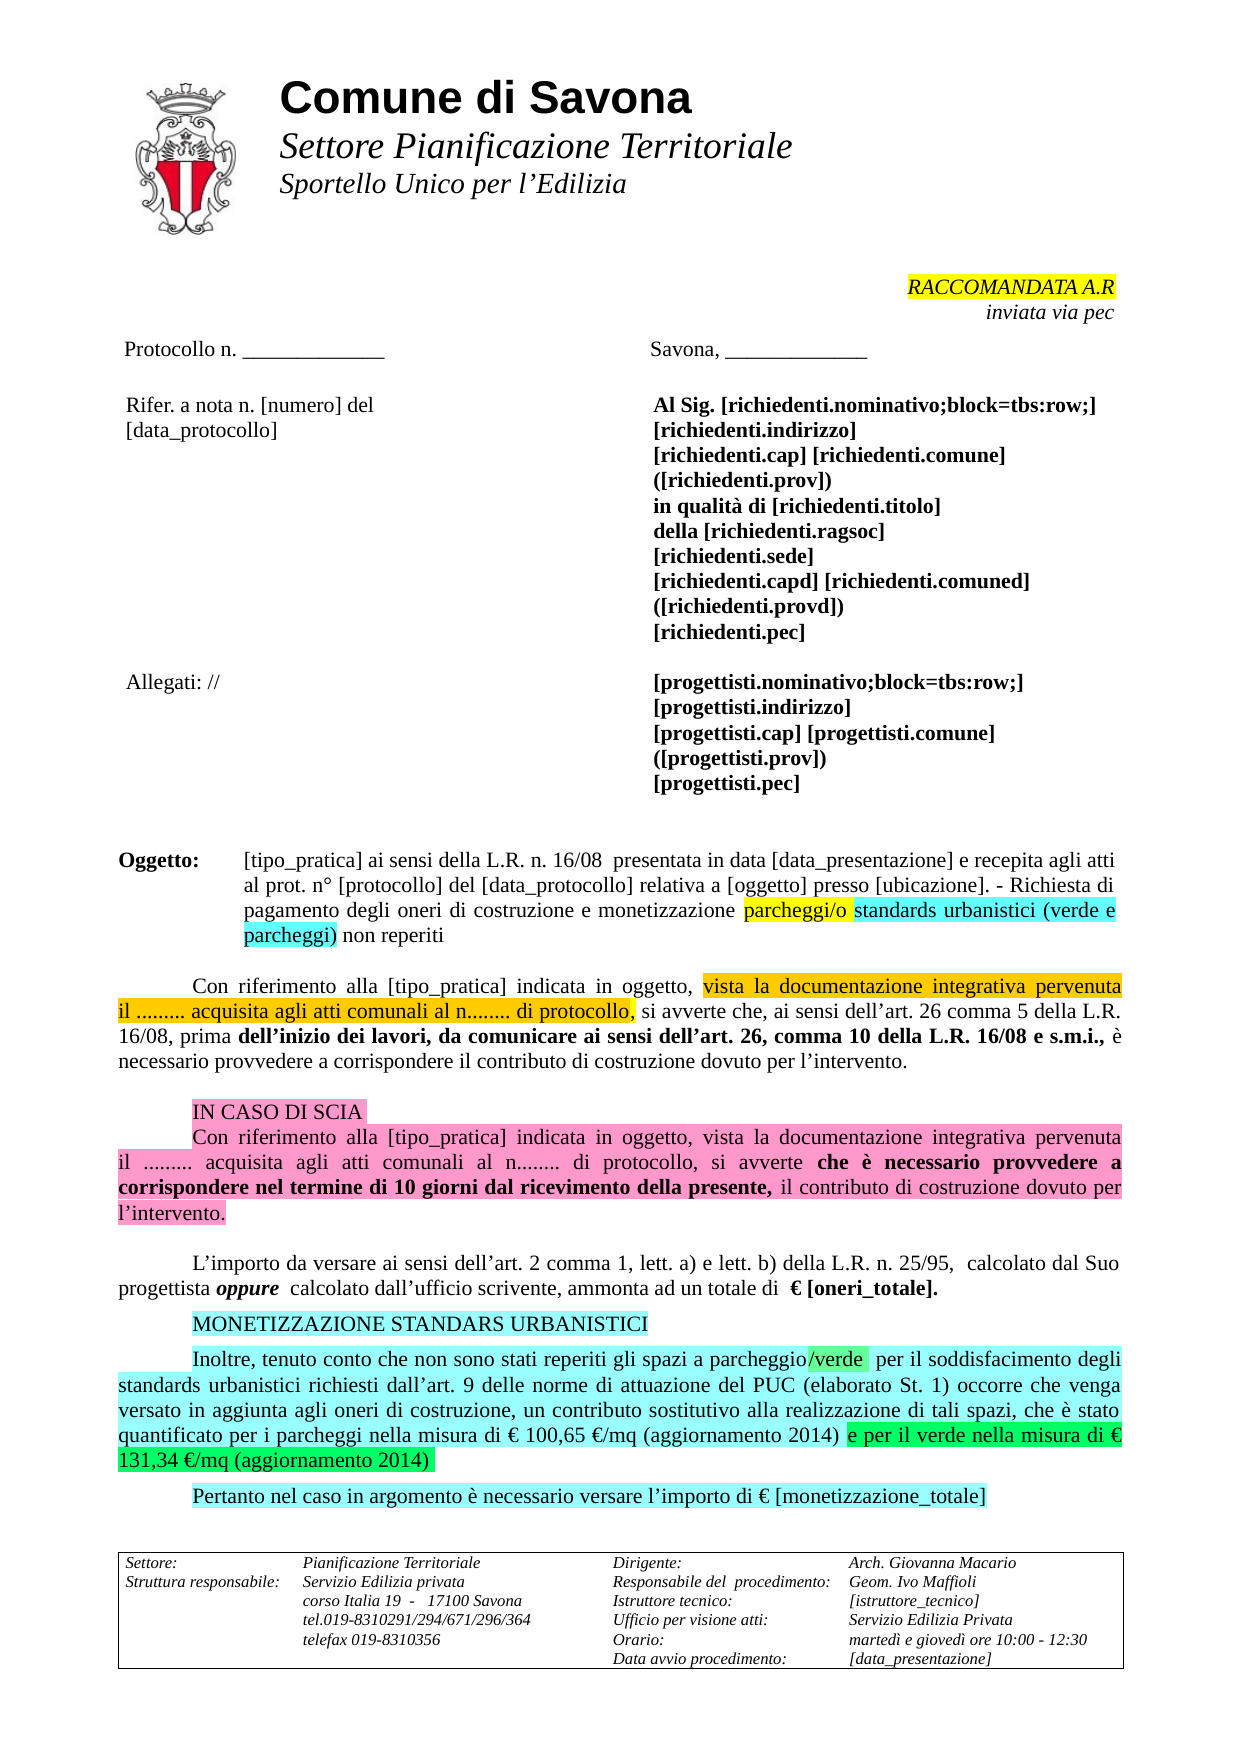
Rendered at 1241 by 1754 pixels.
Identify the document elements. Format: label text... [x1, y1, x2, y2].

table_cell Protocollo n. _____________ [118, 330, 644, 367]
table_cell Allegati: // [118, 669, 451, 821]
text MONETIZZAZIONE STANDARS URBANISTICI [118, 1311, 1122, 1336]
picture [135, 83, 236, 235]
table_cell [progettisti.nominativo;block=tbs:row;] [progettisti.indirizzo] [progettisti.cap] [progettisti.comune] ([progettisti.prov]) [progettisti.pec] [646, 669, 1119, 821]
text IN CASO DI SCIA [118, 1099, 1122, 1124]
table_header [118, 268, 644, 330]
table_header Rifer. a nota n. [numero] del [data_protocollo] [118, 392, 451, 669]
text Con riferimento alla [tipo_pratica] indicata in oggetto, vista la documentazione integrativa pervenuta il ......... acquisita agli atti comunali al n........ di protocollo, si avverte che è necessario provvedere a corrispondere nel termine di 10 giorni dal ricevimento della presente, il contributo di costruzione dovuto per l’intervento. [118, 1124, 1122, 1225]
table_header RACCOMANDATA A.R inviata via pec [644, 268, 1122, 330]
table_header Al Sig. [richiedenti.nominativo;block=tbs:row;] [richiedenti.indirizzo] [richiedenti.cap] [richiedenti.comune] ([richiedenti.prov]) in qualità di [richiedenti.titolo] della [richiedenti.ragsoc] [richiedenti.sede] [richiedenti.capd] [richiedenti.comuned] ([richiedenti.provd]) [richiedenti.pec] [646, 392, 1119, 669]
text Pertanto nel caso in argomento è necessario versare l’importo di € [monetizzazione_totale] [118, 1483, 1122, 1508]
text Con riferimento alla [tipo_pratica] indicata in oggetto, vista la documentazione integrativa pervenuta il ......... acquisita agli atti comunali al n........ di protocollo, si avverte che, ai sensi dell’art. 26 comma 5 della L.R. 16/08, prima dell’inizio dei lavori, da comunicare ai sensi dell’art. 26, comma 10 della L.R. 16/08 e s.m.i., è necessario provvedere a corrispondere il contributo di costruzione dovuto per l’intervento. [118, 973, 1122, 1073]
text L’importo da versare ai sensi dell’art. 2 comma 1, lett. a) e lett. b) della L.R. n. 25/95, calcolato dal Suo progettista oppure calcolato dall’ufficio scrivente, ammonta ad un totale di € [oneri_totale]. [118, 1250, 1122, 1300]
table_cell [451, 669, 646, 821]
text Inoltre, tenuto conto che non sono stati reperiti gli spazi a parcheggio/verde per il soddisfacimento degli standards urbanistici richiesti dall’art. 9 delle norme di attuazione del PUC (elaborato St. 1) occorre che venga versato in aggiunta agli oneri di costruzione, un contributo sostitutivo alla realizzazione di tali spazi, che è stato quantificato per i parcheggi nella misura di € 100,65 €/mq (aggiornamento 2014) e per il verde nella misura di € 131,34 €/mq (aggiornamento 2014) [118, 1346, 1122, 1472]
table_header [451, 392, 646, 669]
table_header Oggetto: [111, 847, 236, 947]
table_header [tipo_pratica] ai sensi della L.R. n. 16/08 presentata in data [data_presentazione] e recepita agli atti al prot. n° [protocollo] del [data_protocollo] relativa a [oggetto] presso [ubicazione]. - Richiesta di pagamento degli oneri di costruzione e monetizzazione parcheggi/o standards urbanistici (verde e parcheggi) non reperiti [236, 847, 1123, 947]
table_cell Savona, _____________ [644, 330, 1122, 367]
